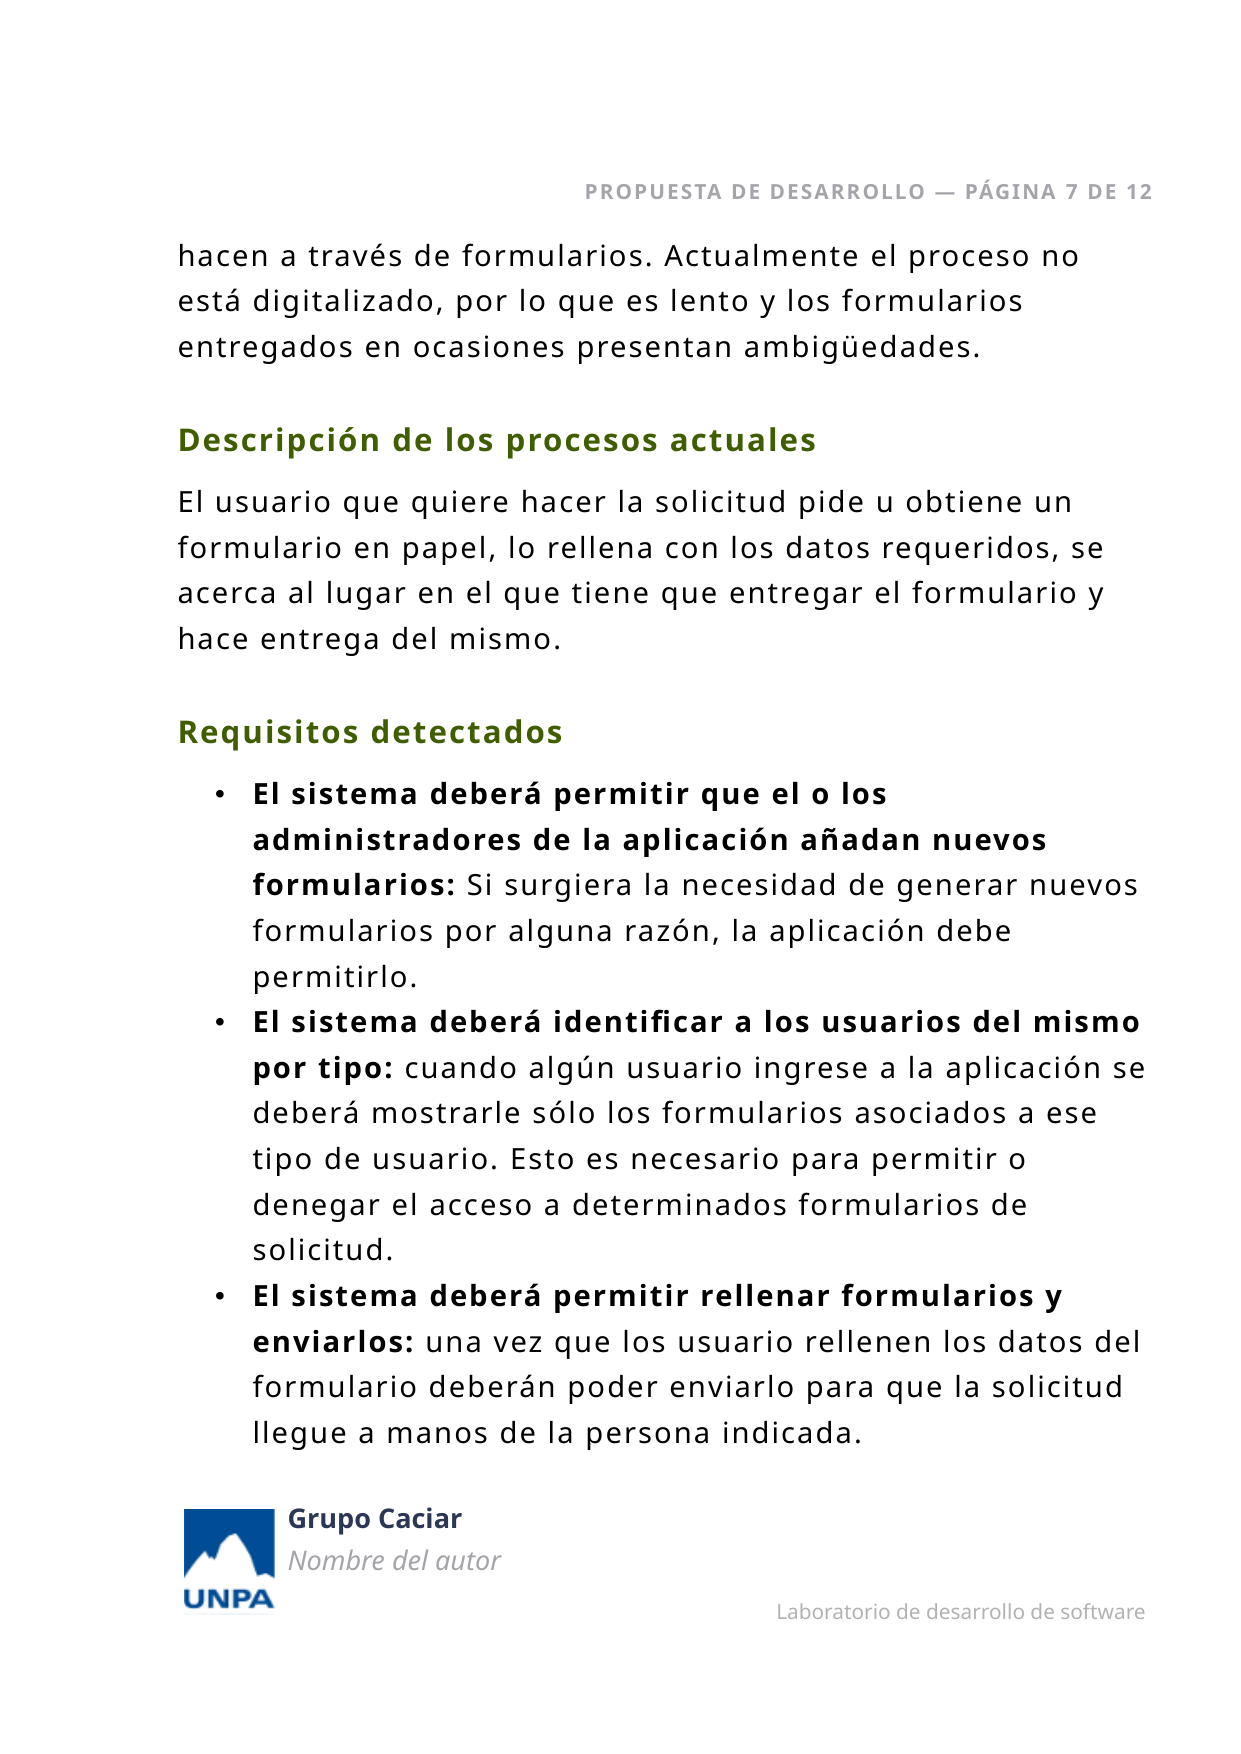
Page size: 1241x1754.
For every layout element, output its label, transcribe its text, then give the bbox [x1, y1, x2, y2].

list El sistema deberá permitir rellenar formularios y enviarlos: una vez que los usuario rellenen los datos del formulario deberán poder enviarlo para que la solicitud llegue a manos de la persona indicada. [215, 1275, 1152, 1452]
text Requisitos detectados [177, 709, 1152, 752]
list El sistema deberá identificar a los usuarios del mismo por tipo: cuando algún usuario ingrese a la aplicación se deberá mostrarle sólo los formularios asociados a ese tipo de usuario. Esto es necesario para permitir o denegar el acceso a determinados formularios de solicitud. [215, 1002, 1152, 1269]
text El usuario que quiere hacer la solicitud pide u obtiene un formulario en papel, lo rellena con los datos requeridos, se acerca al lugar en el que tiene que entregar el formulario y hace entrega del mismo. [177, 481, 1152, 658]
text Descripción de los procesos actuales [177, 418, 1152, 460]
list El sistema deberá permitir que el o los administradores de la aplicación añadan nuevos formularios: Si surgiera la necesidad de generar nuevos formularios por alguna razón, la aplicación debe permitirlo. [215, 773, 1152, 996]
picture [184, 1509, 275, 1615]
text hacen a través de formularios. Actualmente el proceso no está digitalizado, por lo que es lento y los formularios entregados en ocasiones presentan ambigüedades. [177, 235, 1152, 366]
